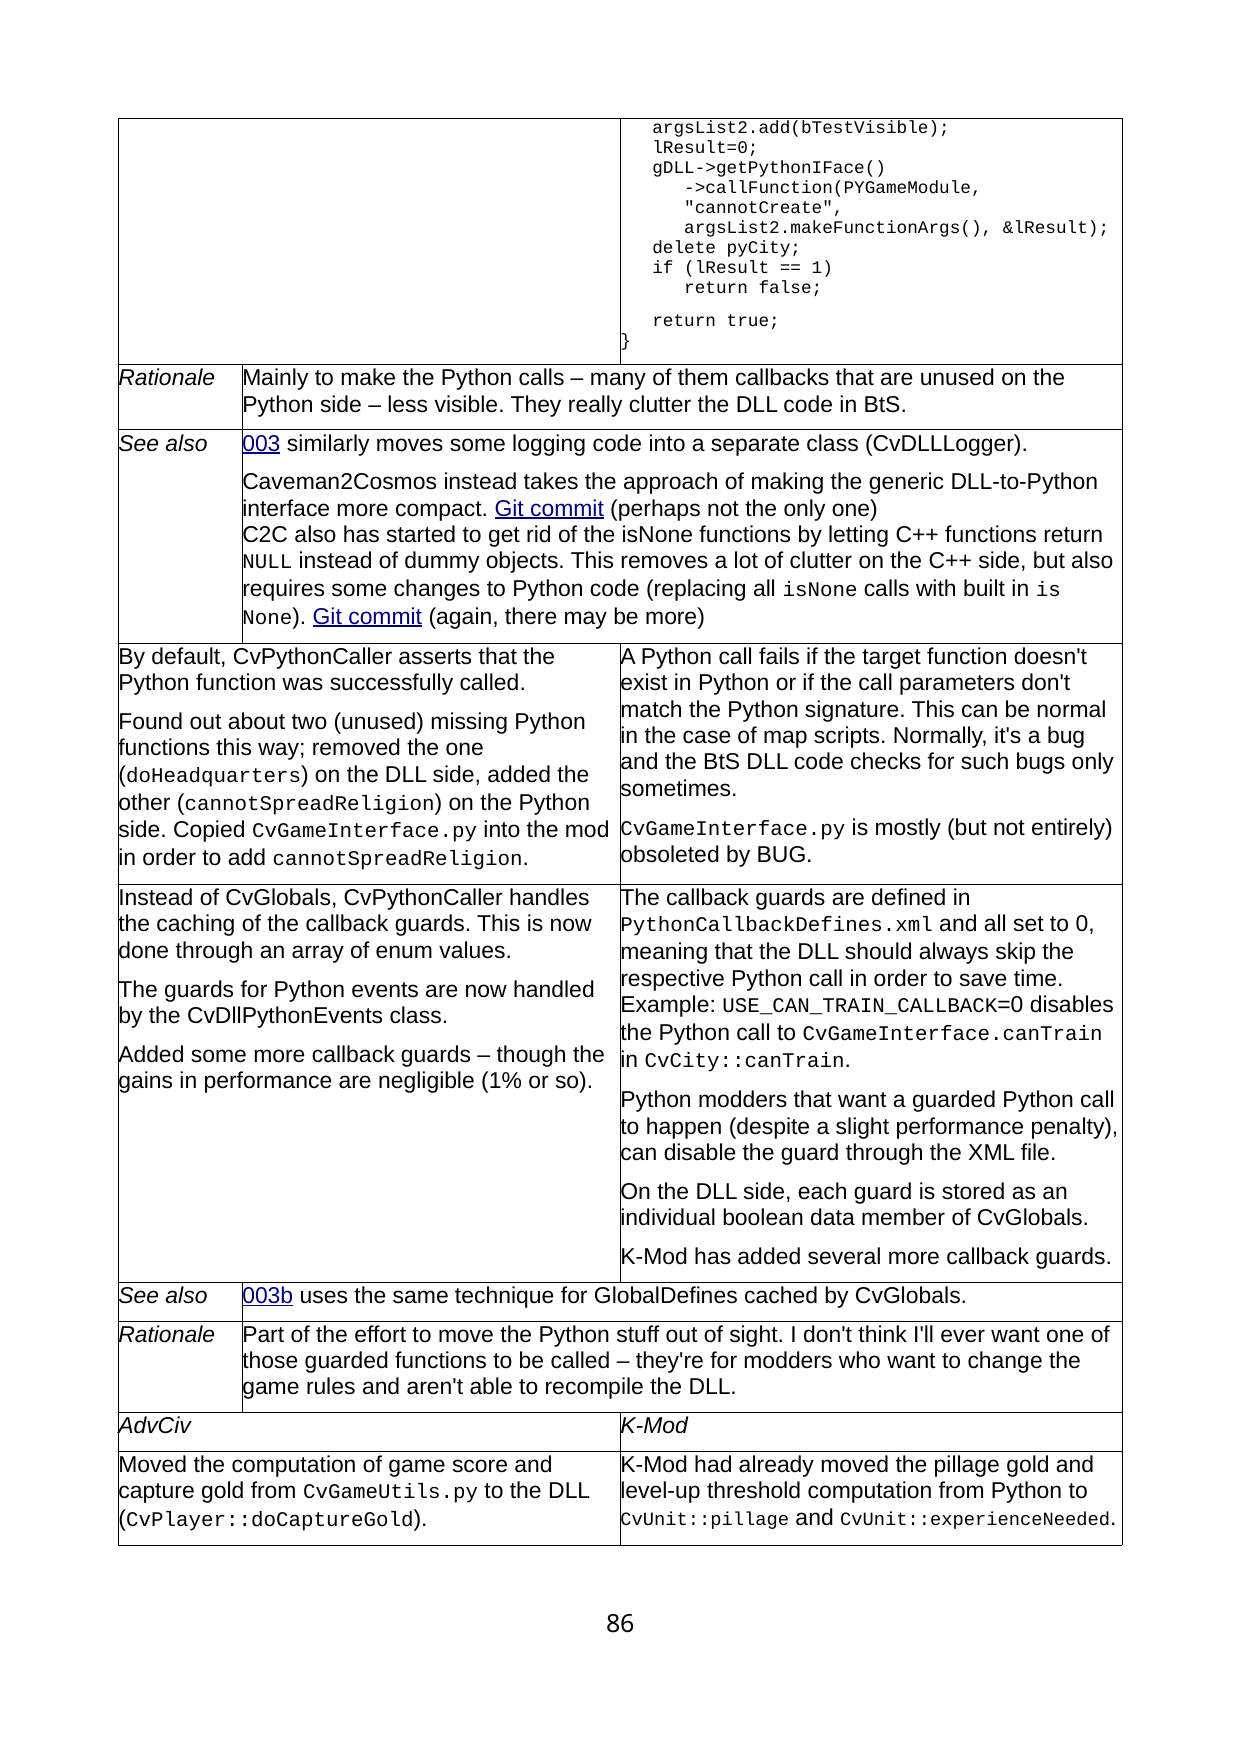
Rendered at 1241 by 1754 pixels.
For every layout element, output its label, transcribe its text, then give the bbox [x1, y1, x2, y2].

table_cell See also [119, 430, 242, 643]
table_cell argsList2.add(bTestVisible); lResult=0; gDLL->getPythonIFace() ->callFunction(PYGameModule, "cannotCreate", argsList2.makeFunctionArgs(), &lResult); delete pyCity; if (lResult == 1) return false; return true; } [621, 119, 1122, 364]
table_cell By default, CvPythonCaller asserts that the Python function was successfully called. Found out about two (unused) missing Python functions this way; removed the one (doHeadquarters) on the DLL side, added the other (cannotSpreadReligion) on the Python side. Copied CvGameInterface.py into the mod in order to add cannotSpreadReligion. [119, 644, 620, 884]
table_cell AdvCiv [119, 1413, 620, 1451]
table_cell K-Mod [621, 1413, 1122, 1451]
table_cell Instead of CvGlobals, CvPythonCaller handles the caching of the callback guards. This is now done through an array of enum values. The guards for Python events are now handled by the CvDllPythonEvents class. Added some more callback guards – though the gains in performance are negligible (1% or so). [119, 885, 620, 1282]
table_cell Rationale [119, 365, 242, 429]
table_cell K-Mod had already moved the pillage gold and level-up threshold computation from Python to CvUnit::pillage and CvUnit::experienceNeeded. [621, 1452, 1122, 1545]
table_cell Rationale [119, 1322, 242, 1412]
table_cell Moved the computation of game score and capture gold from CvGameUtils.py to the DLL (CvPlayer::doCaptureGold). [119, 1452, 620, 1545]
table_cell See also [119, 1283, 242, 1321]
table_cell Mainly to make the Python calls – many of them callbacks that are unused on the Python side – less visible. They really clutter the DLL code in BtS. [243, 365, 1122, 429]
table_cell 003 similarly moves some logging code into a separate class (CvDLLLogger). Caveman2Cosmos instead takes the approach of making the generic DLL-to-Python interface more compact. Git commit (perhaps not the only one) C2C also has started to get rid of the isNone functions by letting C++ functions return NULL instead of dummy objects. This removes a lot of clutter on the C++ side, but also requires some changes to Python code (replacing all isNone calls with built in is None). Git commit (again, there may be more) [243, 430, 1122, 643]
table_cell [119, 119, 620, 364]
table_cell The callback guards are defined in PythonCallbackDefines.xml and all set to 0, meaning that the DLL should always skip the respective Python call in order to save time. Example: USE_CAN_TRAIN_CALLBACK=0 disables the Python call to CvGameInterface.canTrain in CvCity::canTrain. Python modders that want a guarded Python call to happen (despite a slight performance penalty), can disable the guard through the XML file. On the DLL side, each guard is stored as an individual boolean data member of CvGlobals. K-Mod has added several more callback guards. [621, 885, 1122, 1282]
table_cell Part of the effort to move the Python stuff out of sight. I don't think I'll ever want one of those guarded functions to be called – they're for modders who want to change the game rules and aren't able to recompile the DLL. [243, 1322, 1122, 1412]
table_cell 003b uses the same technique for GlobalDefines cached by CvGlobals. [243, 1283, 1122, 1321]
table_cell A Python call fails if the target function doesn't exist in Python or if the call parameters don't match the Python signature. This can be normal in the case of map scripts. Normally, it's a bug and the BtS DLL code checks for such bugs only sometimes. CvGameInterface.py is mostly (but not entirely) obsoleted by BUG. [621, 644, 1122, 884]
